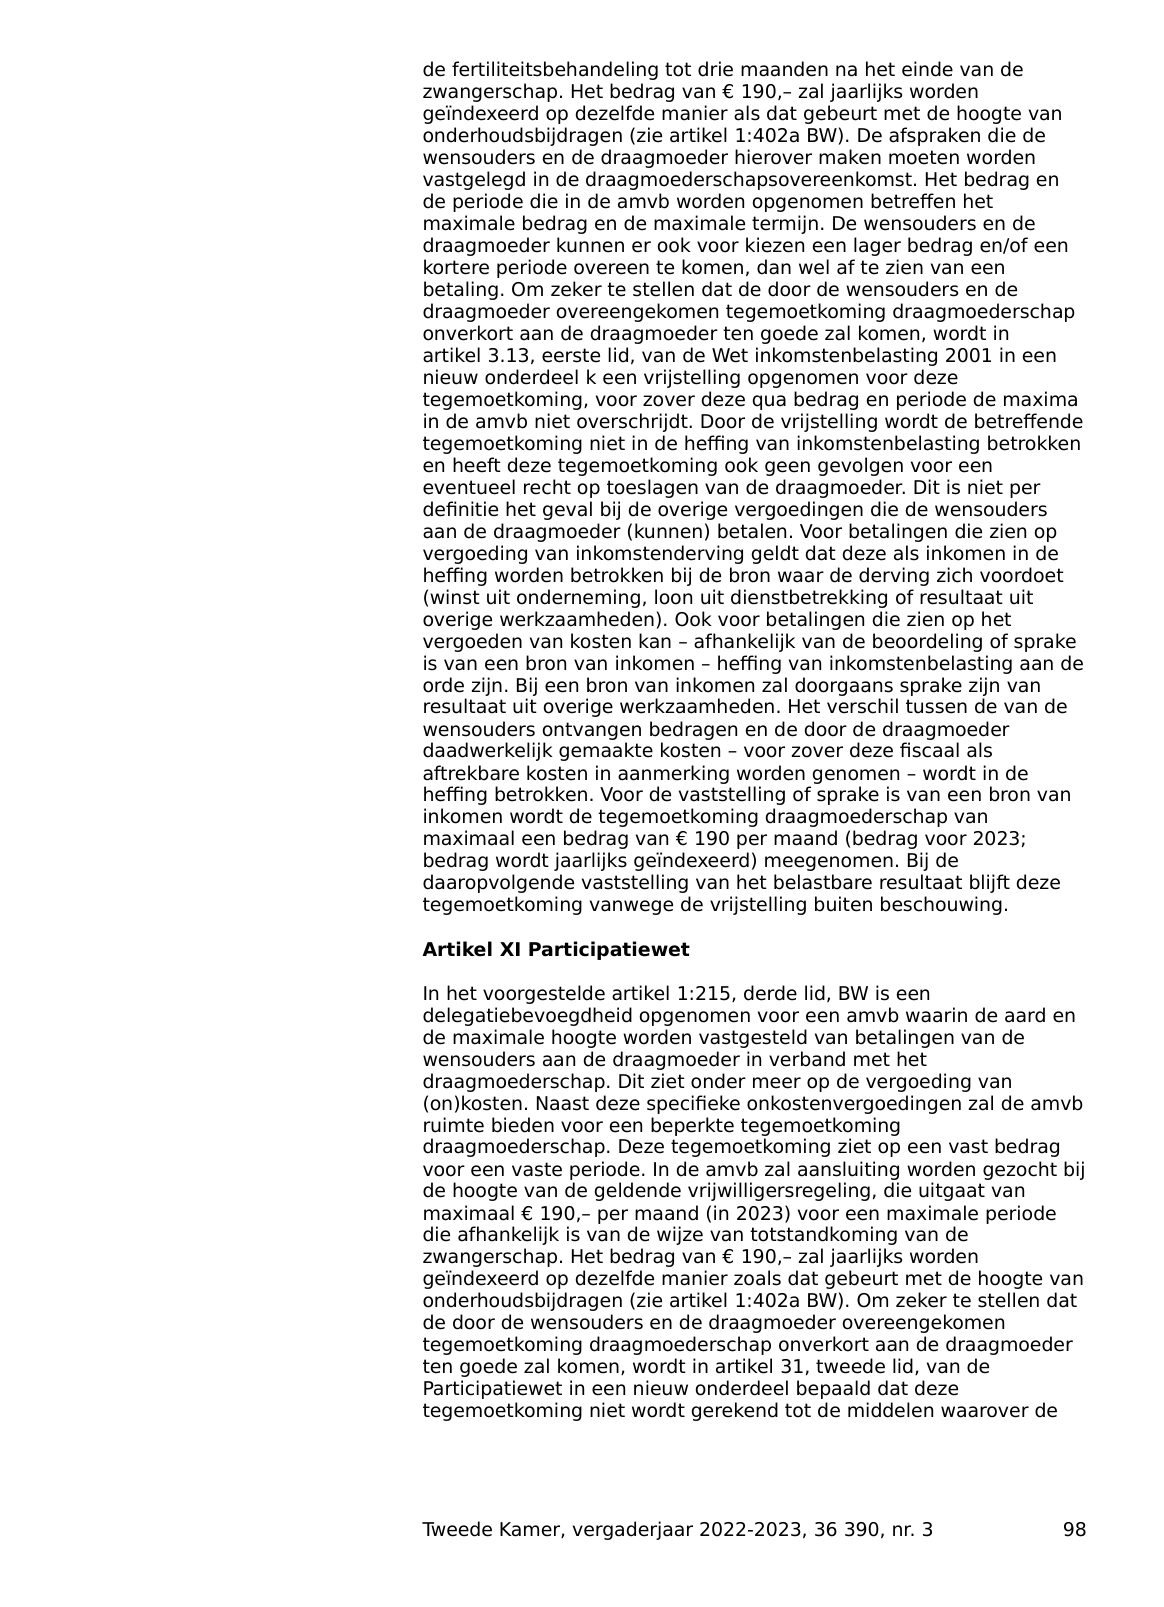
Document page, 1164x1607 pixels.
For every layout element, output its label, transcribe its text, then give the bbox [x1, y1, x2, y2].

text In het voorgestelde artikel 1:215, derde lid, BW is een delegatiebevoegdheid opgenomen voor een amvb waarin de aard en de maximale hoogte worden vastgesteld van betalingen van de wensouders aan de draagmoeder in verband met het draagmoederschap. Dit ziet onder meer op de vergoeding van (on)kosten. Naast deze specifieke onkostenvergoedingen zal de amvb ruimte bieden voor een beperkte tegemoetkoming draagmoederschap. Deze tegemoetkoming ziet op een vast bedrag voor een vaste periode. In de amvb zal aansluiting worden gezocht bij de hoogte van de geldende vrijwilligersregeling, die uitgaat van maximaal € 190,– per maand (in 2023) voor een maximale periode die afhankelijk is van de wijze van totstandkoming van de zwangerschap. Het bedrag van € 190,– zal jaarlijks worden geïndexeerd op dezelfde manier zoals dat gebeurt met de hoogte van onderhoudsbijdragen (zie artikel 1:402a BW). Om zeker te stellen dat de door de wensouders en de draagmoeder overeengekomen tegemoetkoming draagmoederschap onverkort aan de draagmoeder ten goede zal komen, wordt in artikel 31, tweede lid, van de Participatiewet in een nieuw onderdeel bepaald dat deze tegemoetkoming niet wordt gerekend tot de middelen waarover de [422, 983, 1087, 1422]
text de fertiliteitsbehandeling tot drie maanden na het einde van de zwangerschap. Het bedrag van € 190,– zal jaarlijks worden geïndexeerd op dezelfde manier als dat gebeurt met de hoogte van onderhoudsbijdragen (zie artikel 1:402a BW). De afspraken die de wensouders en de draagmoeder hierover maken moeten worden vastgelegd in de draagmoederschapsovereenkomst. Het bedrag en de periode die in de amvb worden opgenomen betreffen het maximale bedrag en de maximale termijn. De wensouders en de draagmoeder kunnen er ook voor kiezen een lager bedrag en/of een kortere periode overeen te komen, dan wel af te zien van een betaling. Om zeker te stellen dat de door de wensouders en de draagmoeder overeengekomen tegemoetkoming draagmoederschap onverkort aan de draagmoeder ten goede zal komen, wordt in artikel 3.13, eerste lid, van de Wet inkomstenbelasting 2001 in een nieuw onderdeel k een vrijstelling opgenomen voor deze tegemoetkoming, voor zover deze qua bedrag en periode de maxima in de amvb niet overschrijdt. Door de vrijstelling wordt de betreffende tegemoetkoming niet in de heffing van inkomstenbelasting betrokken en heeft deze tegemoetkoming ook geen gevolgen voor een eventueel recht op toeslagen van de draagmoeder. Dit is niet per definitie het geval bij de overige vergoedingen die de wensouders aan de draagmoeder (kunnen) betalen. Voor betalingen die zien op vergoeding van inkomstenderving geldt dat deze als inkomen in de heffing worden betrokken bij de bron waar de derving zich voordoet (winst uit onderneming, loon uit dienstbetrekking of resultaat uit overige werkzaamheden). Ook voor betalingen die zien op het vergoeden van kosten kan – afhankelijk van de beoordeling of sprake is van een bron van inkomen – heffing van inkomstenbelasting aan de orde zijn. Bij een bron van inkomen zal doorgaans sprake zijn van resultaat uit overige werkzaamheden. Het verschil tussen de van de wensouders ontvangen bedragen en de door de draagmoeder daadwerkelijk gemaakte kosten – voor zover deze fiscaal als aftrekbare kosten in aanmerking worden genomen – wordt in de heffing betrokken. Voor de vaststelling of sprake is van een bron van inkomen wordt de tegemoetkoming draagmoederschap van maximaal een bedrag van € 190 per maand (bedrag voor 2023; bedrag wordt jaarlijks geïndexeerd) meegenomen. Bij de daaropvolgende vaststelling van het belastbare resultaat blijft deze tegemoetkoming vanwege de vrijstelling buiten beschouwing. [422, 59, 1087, 916]
subtitle Artikel XI Participatiewet [422, 938, 1087, 960]
